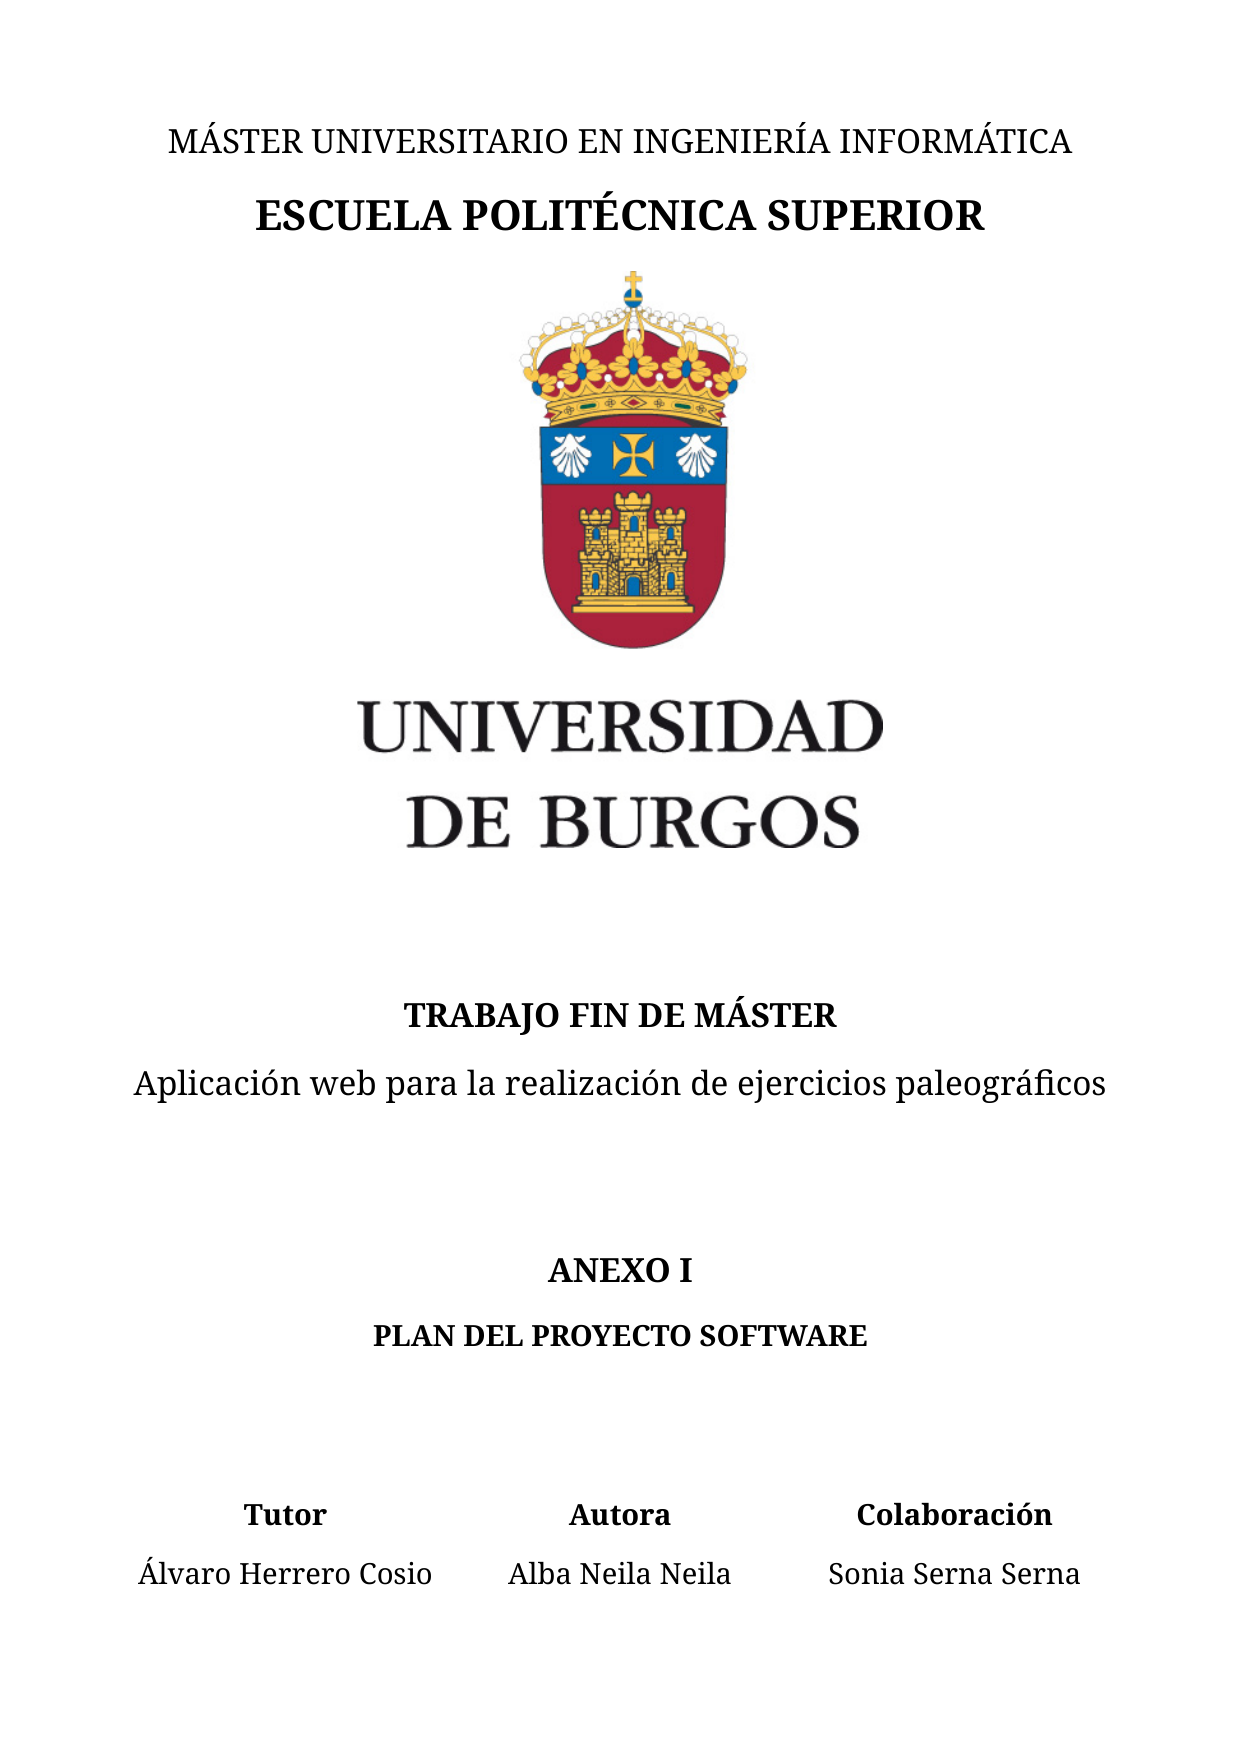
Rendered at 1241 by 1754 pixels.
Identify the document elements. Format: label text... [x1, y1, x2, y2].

text Sonia Serna Serna [787, 1553, 1122, 1593]
text Aplicación web para la realización de ejercicios paleográficos [118, 1060, 1122, 1106]
text Colaboración [787, 1494, 1122, 1533]
text Autora [453, 1494, 787, 1533]
text MÁSTER UNIVERSITARIO EN INGENIERÍA INFORMÁTICA [118, 118, 1122, 163]
text Tutor [118, 1494, 453, 1533]
text PLAN DEL PROYECTO SOFTWARE [118, 1315, 1122, 1355]
picture [357, 271, 883, 848]
text ESCUELA POLITÉCNICA SUPERIOR [118, 186, 1122, 243]
text Álvaro Herrero Cosio [118, 1553, 453, 1593]
text Alba Neila Neila [453, 1553, 787, 1593]
text ANEXO I [118, 1247, 1122, 1293]
text TRABAJO FIN DE MÁSTER [118, 992, 1122, 1037]
